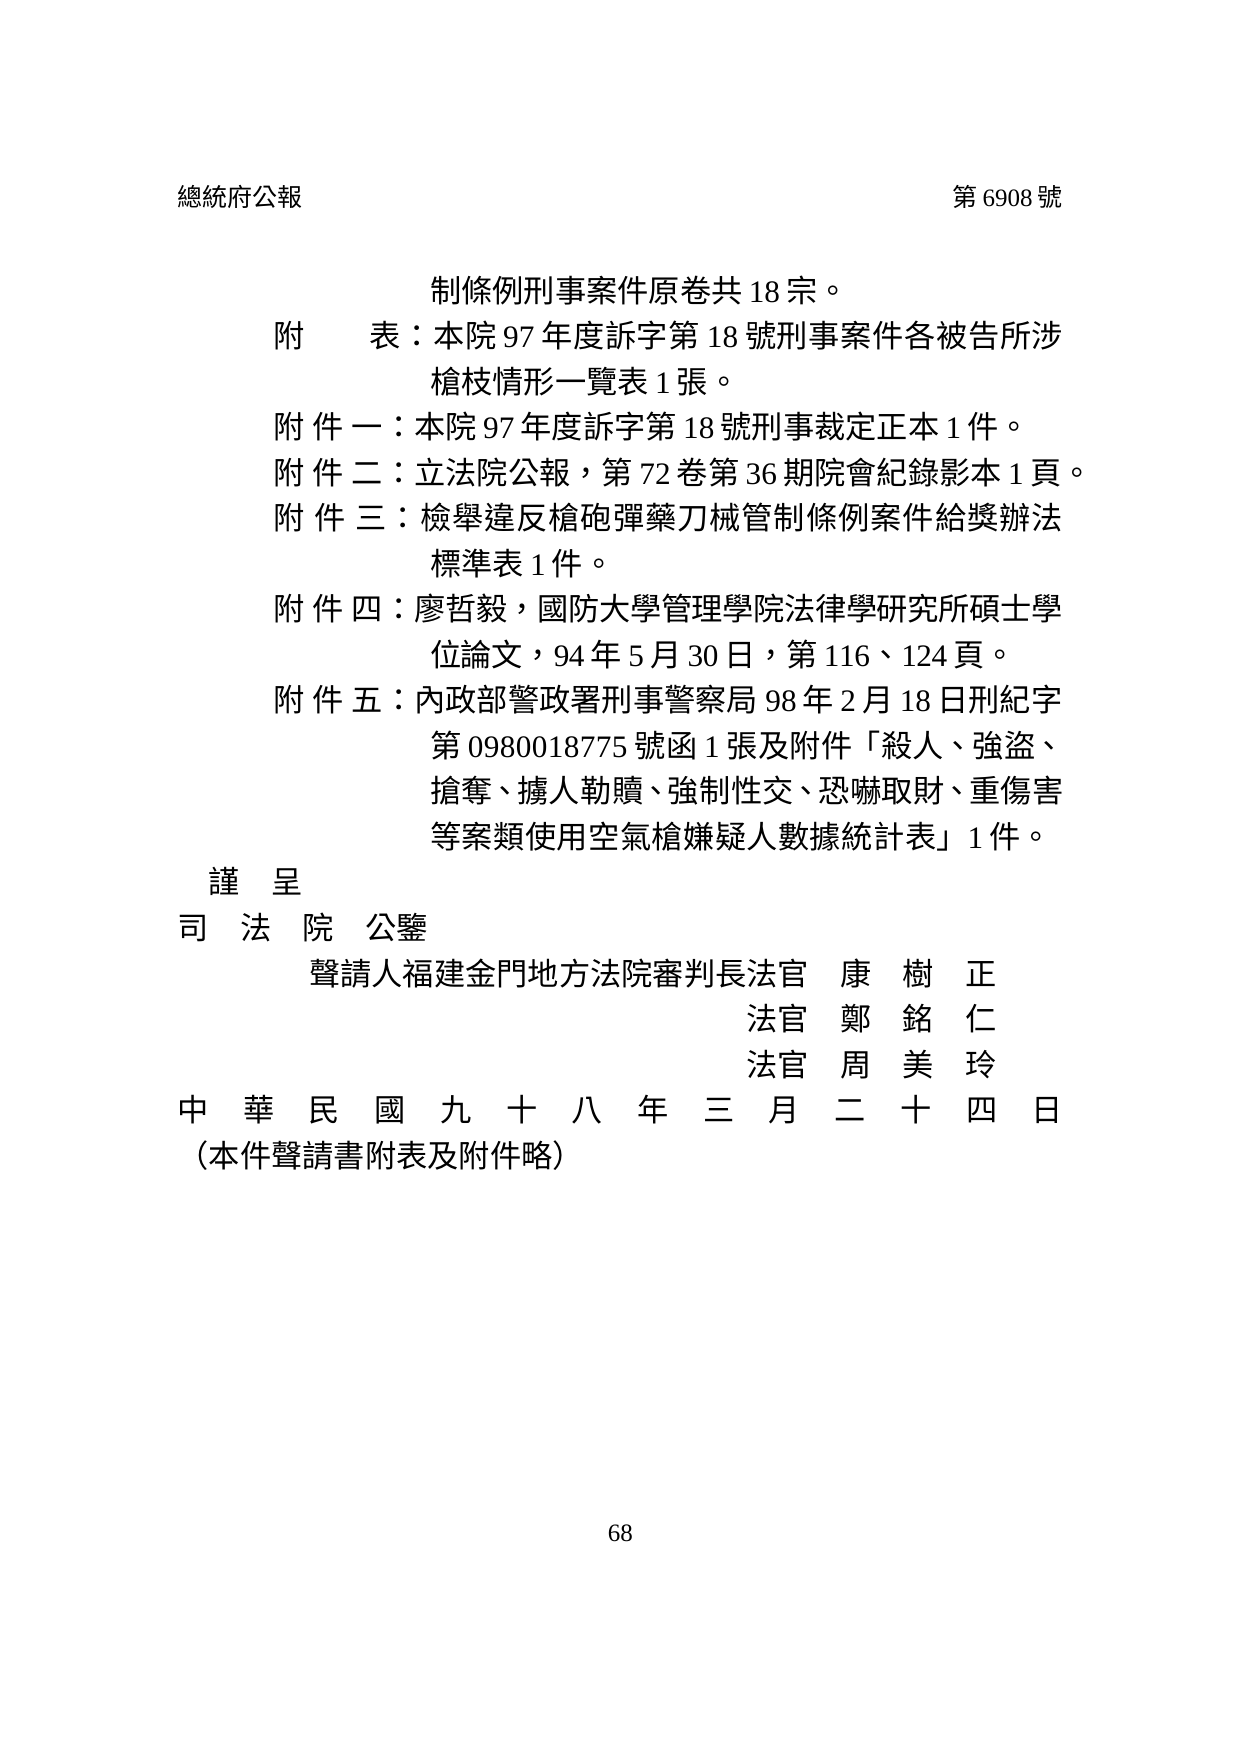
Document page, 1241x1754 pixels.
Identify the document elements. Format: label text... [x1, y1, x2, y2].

text 附 表：本院97年度訴字第18號刑事案件各被告所涉槍枝情形一覽表1張。 [273, 311, 1063, 402]
text 附 件 三：檢舉違反槍砲彈藥刀械管制條例案件給獎辦法標準表1件。 [273, 493, 1063, 584]
text 附 件 二：立法院公報，第72卷第36期院會紀錄影本1頁。 [273, 448, 1063, 493]
text （本件聲請書附表及附件略） [177, 1131, 1063, 1176]
text 附 件 四：廖哲毅，國防大學管理學院法律學研究所碩士學位論文，94年5月30日，第116、124頁。 [273, 584, 1063, 676]
text 聲請人福建金門地方法院審判長法官 康 樹 正 [277, 949, 996, 994]
text 法官 周 美 玲 [277, 1040, 996, 1085]
text 中華民國九十八年三月二十四日 [177, 1085, 1063, 1131]
text 司 法 院 公鑒 [177, 903, 1063, 949]
text 制條例刑事案件原卷共18宗。 [273, 266, 1063, 311]
text 法官 鄭 銘 仁 [277, 994, 996, 1040]
text 附 件 一：本院97年度訴字第18號刑事裁定正本1件。 [273, 402, 1063, 448]
text 謹 呈 [177, 858, 1063, 903]
text 附 件 五：內政部警政署刑事警察局98年2月18日刑紀字第0980018775號函1張及附件「殺人、強盜、搶奪、擄人勒贖、強制性交、恐嚇取財、重傷害等案類使用空氣槍嫌疑人數據統計表」1件。 [273, 676, 1063, 858]
